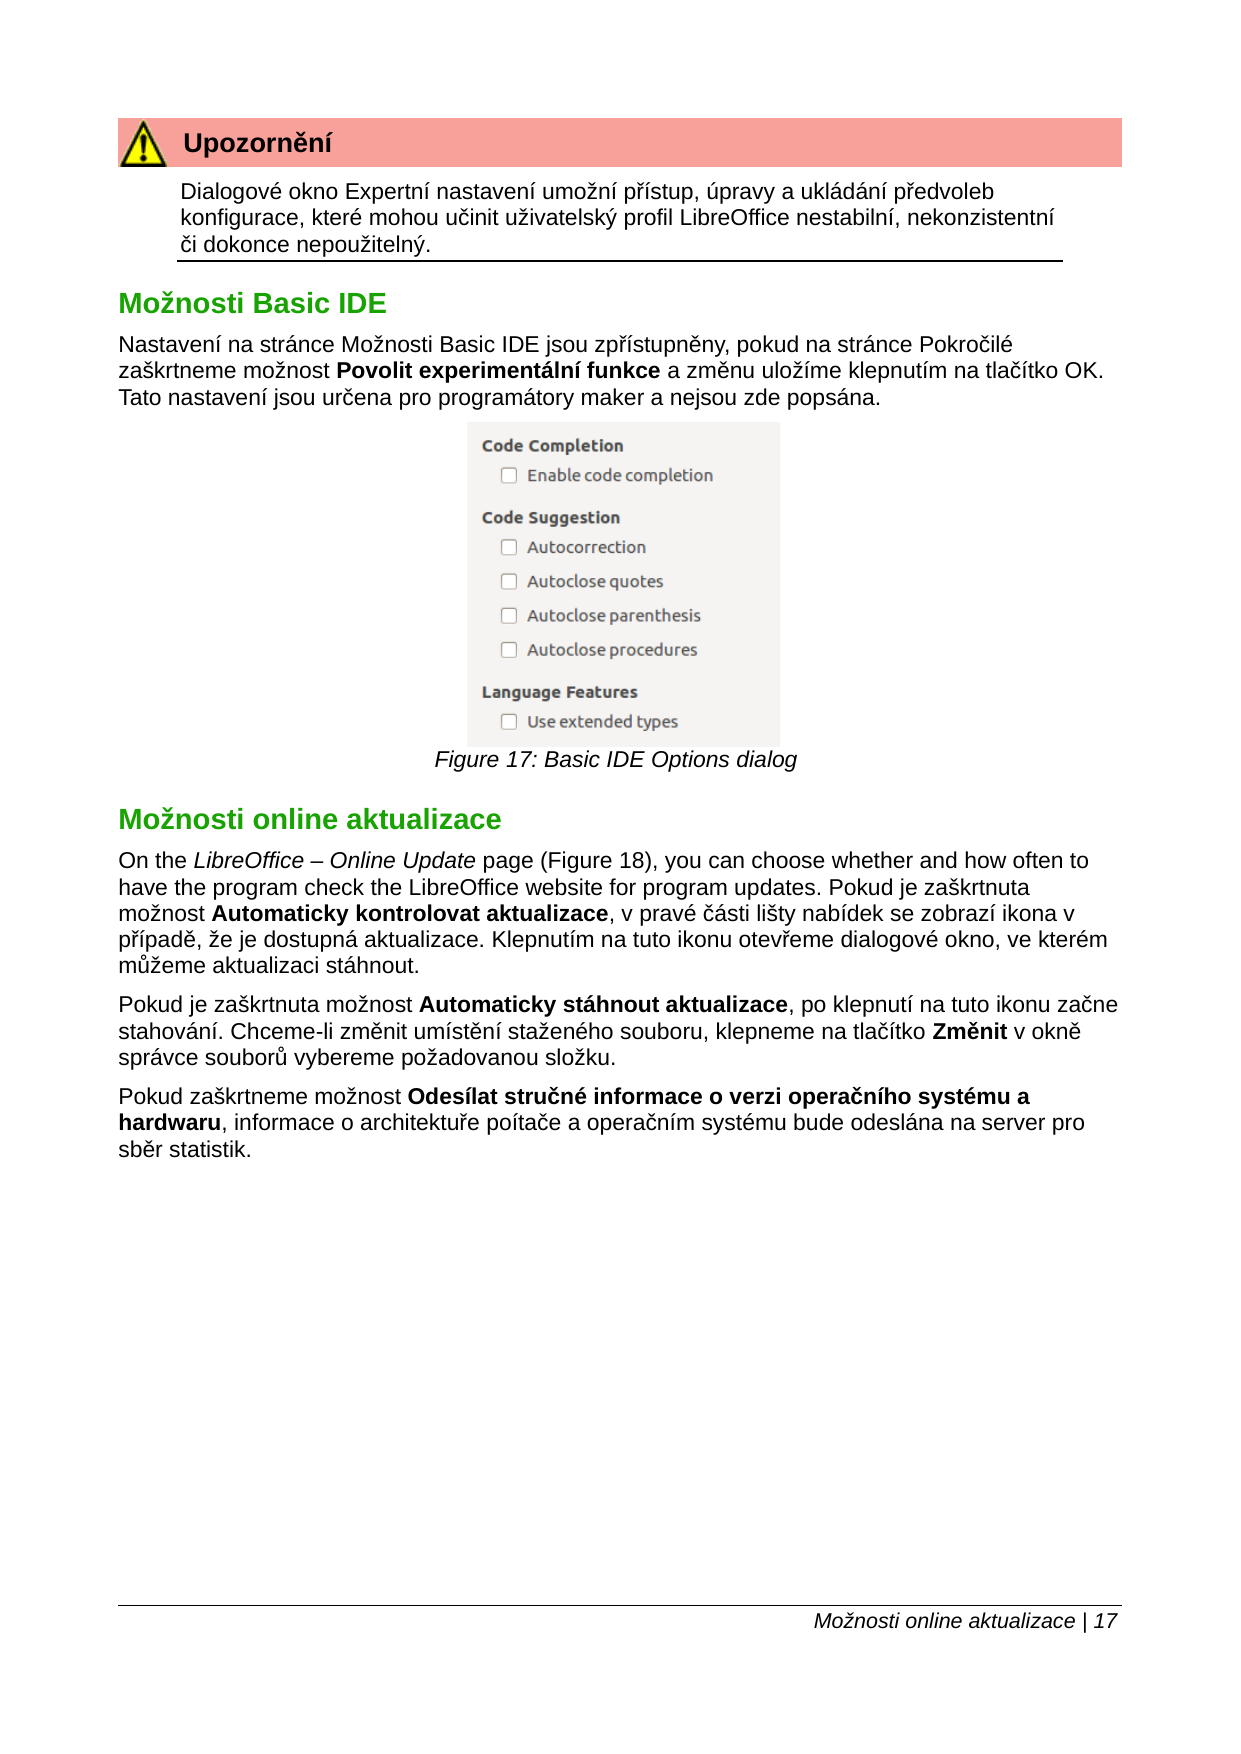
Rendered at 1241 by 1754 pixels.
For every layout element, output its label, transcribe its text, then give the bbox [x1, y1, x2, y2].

text Pokud je zaškrtnuta možnost Automaticky stáhnout aktualizace, po klepnutí na tuto ikonu začne stahování. Chceme-li změnit umístění staženého souboru, klepneme na tlačítko Změnit v okně správce souborů vybereme požadovanou složku. [118, 991, 1122, 1070]
text On the LibreOffice – Online Update page (Figure 18), you can choose whether and how often to have the program check the LibreOffice website for program updates. Pokud je zaškrtnuta možnost Automaticky kontrolovat aktualizace, v pravé části lišty nabídek se zobrazí ikona v případě, že je dostupná aktualizace. Klepnutím na tuto ikonu otevřeme dialogové okno, ve kterém můžeme aktualizaci stáhnout. [118, 847, 1122, 979]
text Nastavení na stránce Možnosti Basic IDE jsou zpřístupněny, pokud na stránce Pokročilé zaškrtneme možnost Povolit experimentální funkce a změnu uložíme klepnutím na tlačítko OK. Tato nastavení jsou určena pro programátory maker a nejsou zde popsána. [118, 331, 1122, 410]
subtitle Možnosti Basic IDE [118, 286, 1122, 319]
text Figure 17: Basic IDE Options dialog [434, 423, 813, 773]
picture [467, 422, 781, 747]
subtitle Upozornění [118, 118, 1122, 167]
text Dialogové okno Expertní nastavení umožní přístup, úpravy a ukládání předvoleb konfigurace, které mohou učinit uživatelský profil LibreOffice nestabilní, nekonzistentní či dokonce nepoužitelný. [177, 175, 1063, 260]
subtitle Možnosti online aktualizace [118, 802, 1122, 835]
text Pokud zaškrtneme možnost Odesílat stručné informace o verzi operačního systému a hardwaru, informace o architektuře poítače a operačním systému bude odeslána na server pro sběr statistik. [118, 1083, 1122, 1162]
picture [119, 119, 167, 167]
